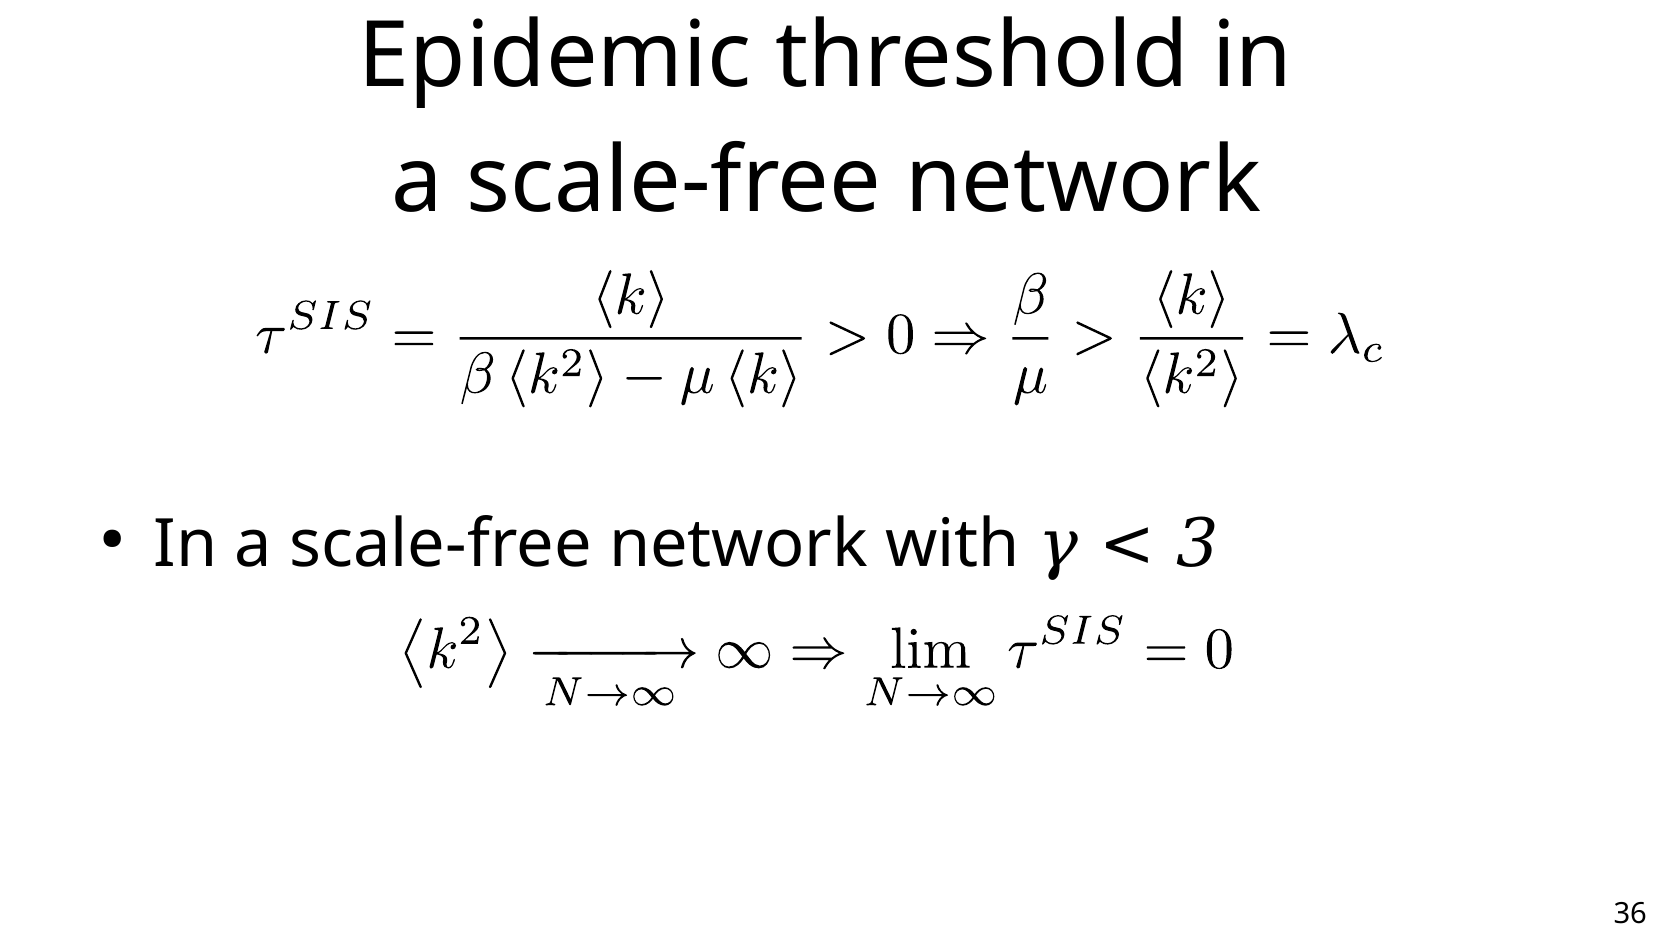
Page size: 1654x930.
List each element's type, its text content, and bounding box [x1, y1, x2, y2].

text_box [255, 269, 1383, 408]
list In a scale-free network with γ < 3 [82, 494, 1571, 793]
text_box [398, 615, 1234, 706]
title Epidemic threshold in a scale-free network [82, 1, 1571, 225]
